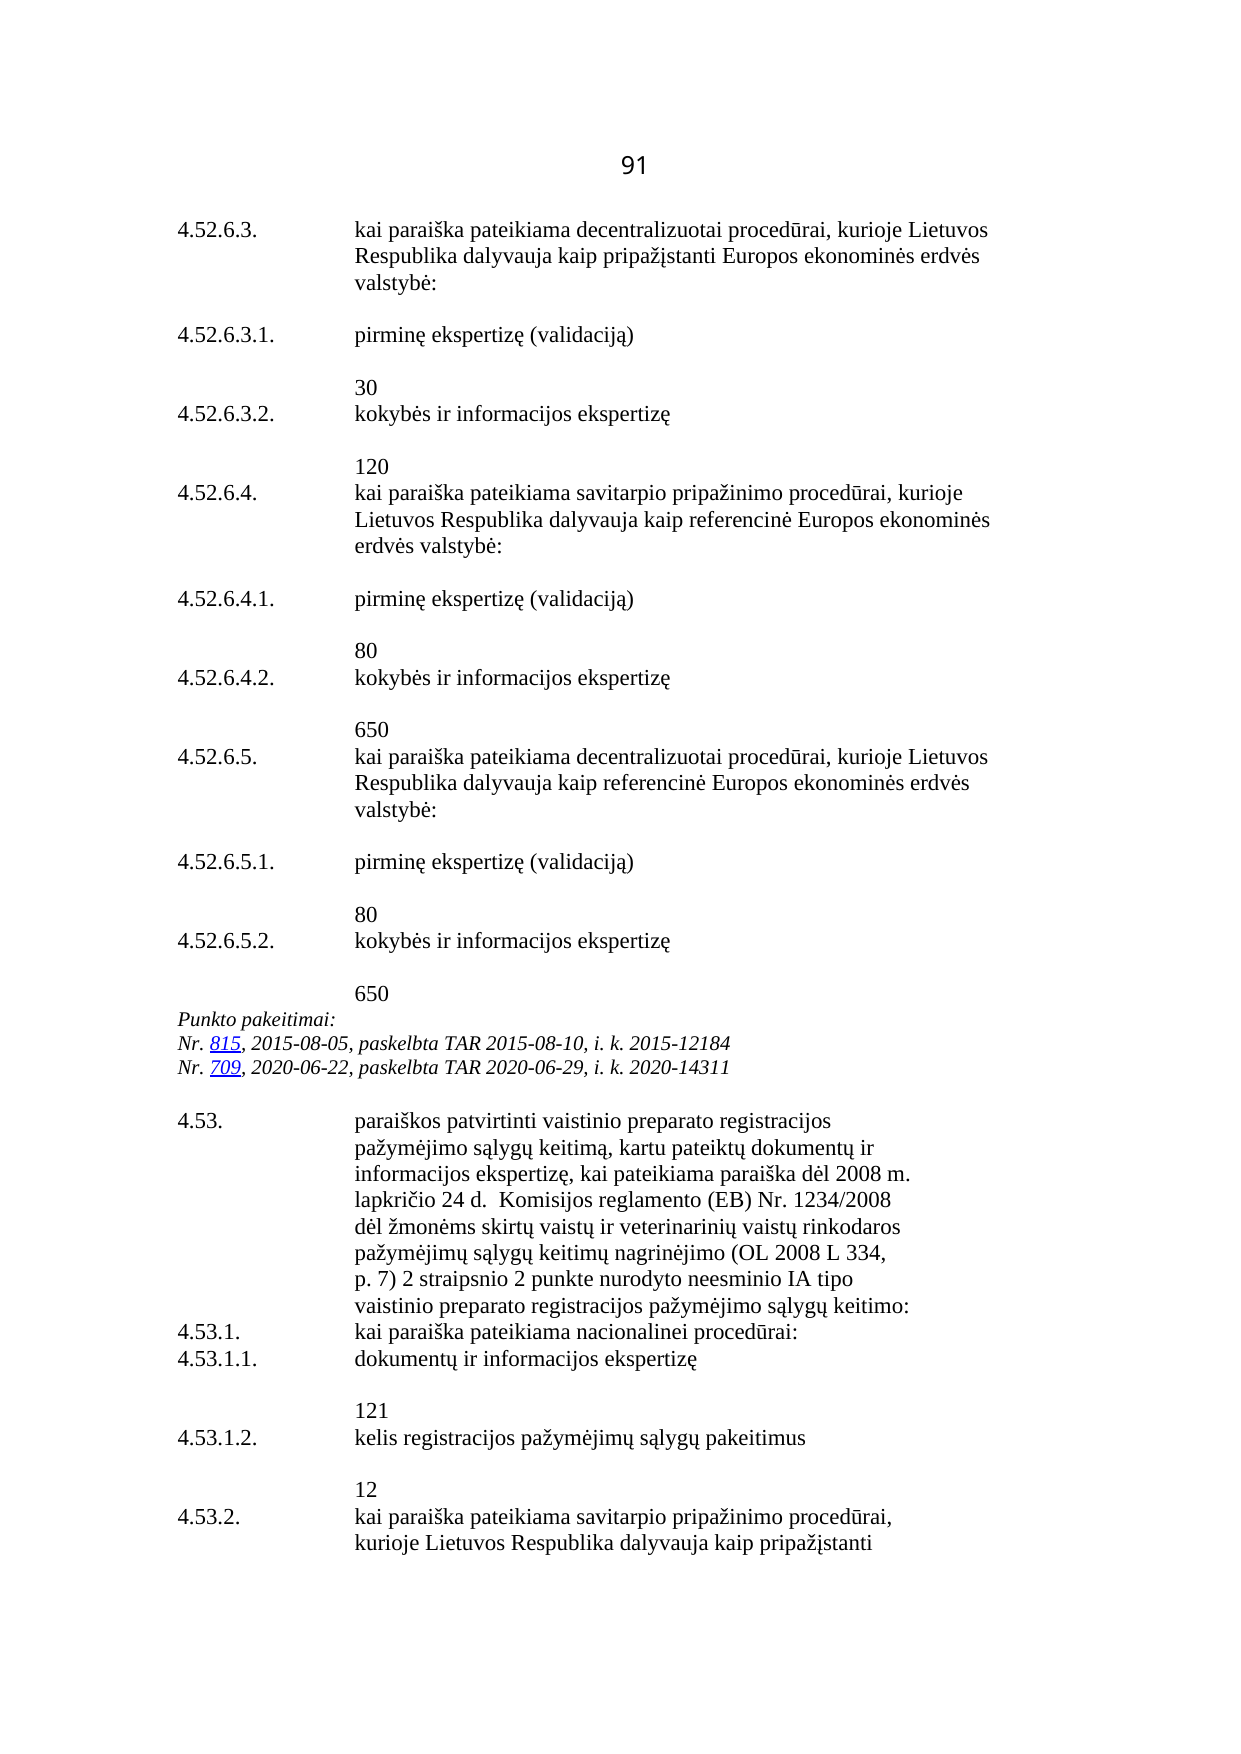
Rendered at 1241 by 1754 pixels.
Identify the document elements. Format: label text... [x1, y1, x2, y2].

text 4.52.6.3.1. pirminę ekspertizę (validaciją) 30 [177, 321, 1004, 400]
text lapkričio 24 d. Komisijos reglamento (EB) Nr. 1234/2008 [354, 1186, 945, 1213]
text 4.52.6.3.2. kokybės ir informacijos ekspertizę 120 [177, 400, 1004, 479]
text pažymėjimų sąlygų keitimų nagrinėjimo (OL 2008 L 334, [354, 1239, 945, 1266]
text p. 7) 2 straipsnio 2 punkte nurodyto neesminio IA tipo [354, 1266, 945, 1292]
text 4.52.6.5.2. kokybės ir informacijos ekspertizę 650 [177, 927, 1004, 1006]
text 4.52.6.3. kai paraiška pateikiama decentralizuotai procedūrai, kurioje Lietuvos Respublika dalyvauja kaip pripažįstanti Europos ekonominės erdvės valstybė: [177, 216, 1004, 321]
text 4.53.1.2. kelis registracijos pažymėjimų sąlygų pakeitimus 12 [177, 1424, 945, 1503]
text Punkto pakeitimai: [177, 1006, 1093, 1031]
text 4.53.1.1. dokumentų ir informacijos ekspertizę 121 [177, 1344, 945, 1424]
text Nr. 709, 2020-06-22, paskelbta TAR 2020-06-29, i. k. 2020-14311 [177, 1054, 1093, 1079]
text 4.52.6.4.1. pirminę ekspertizę (validaciją) 80 [177, 585, 1004, 664]
text vaistinio preparato registracijos pažymėjimo sąlygų keitimo: [354, 1292, 945, 1318]
text Nr. 815, 2015-08-05, paskelbta TAR 2015-08-10, i. k. 2015-12184 [177, 1031, 1093, 1054]
text informacijos ekspertizę, kai pateikiama paraiška dėl 2008 m. [354, 1160, 945, 1186]
text dėl žmonėms skirtų vaistų ir veterinarinių vaistų rinkodaros [354, 1213, 945, 1239]
text pažymėjimo sąlygų keitimą, kartu pateiktų dokumentų ir [354, 1134, 945, 1160]
text 4.53.2. kai paraiška pateikiama savitarpio pripažinimo procedūrai, [177, 1503, 945, 1529]
text kurioje Lietuvos Respublika dalyvauja kaip pripažįstanti [354, 1529, 945, 1555]
text 4.52.6.5.1. pirminę ekspertizę (validaciją) 80 [177, 848, 1004, 927]
text 4.52.6.4.2. kokybės ir informacijos ekspertizę 650 [177, 664, 1004, 743]
text 4.52.6.4. kai paraiška pateikiama savitarpio pripažinimo procedūrai, kurioje Lietuvos Respublika dalyvauja kaip referencinė Europos ekonominės erdvės valstybė: [177, 479, 1004, 585]
text 4.52.6.5. kai paraiška pateikiama decentralizuotai procedūrai, kurioje Lietuvos Respublika dalyvauja kaip referencinė Europos ekonominės erdvės valstybė: [177, 743, 1004, 848]
text 4.53.1. kai paraiška pateikiama nacionalinei procedūrai: [177, 1318, 945, 1344]
text 4.53. paraiškos patvirtinti vaistinio preparato registracijos [177, 1107, 945, 1134]
